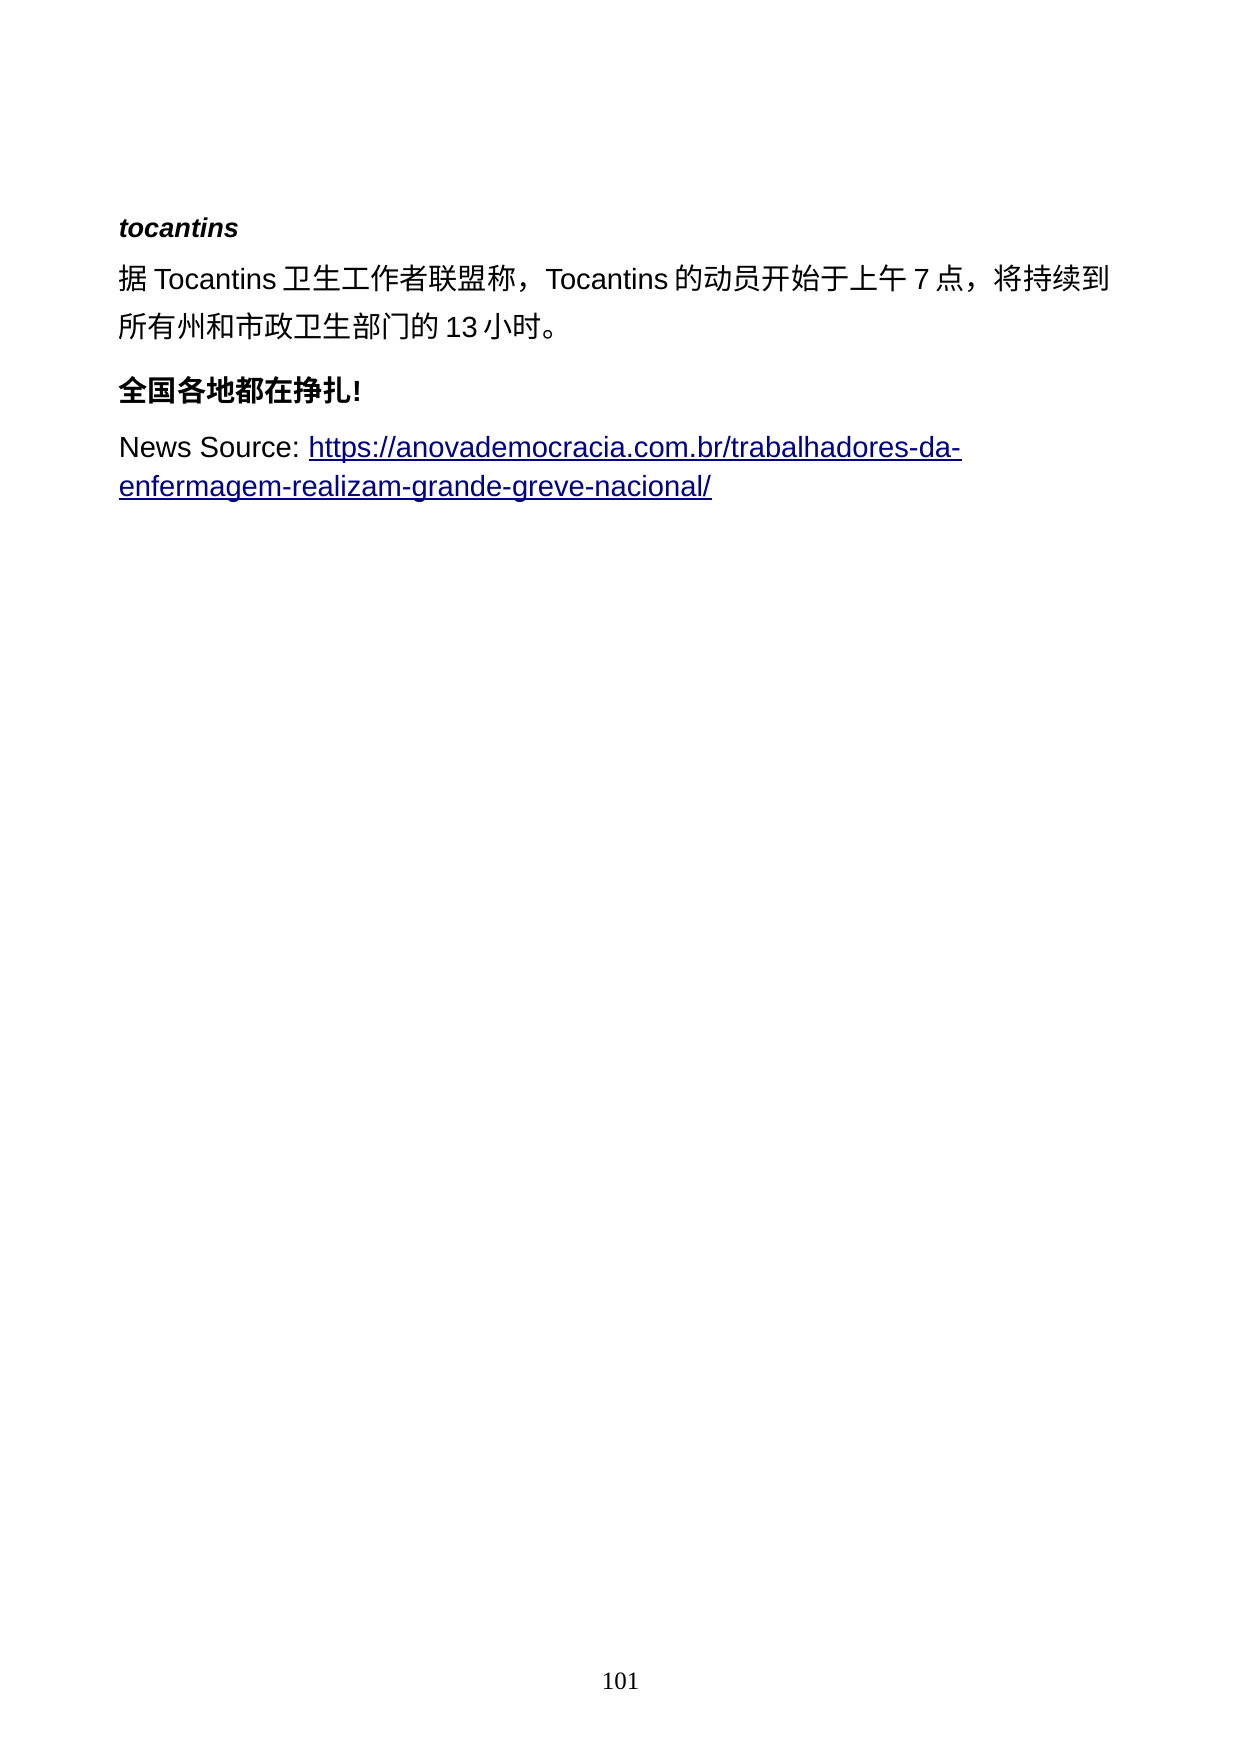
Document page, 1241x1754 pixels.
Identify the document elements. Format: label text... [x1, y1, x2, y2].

text 据Tocantins卫生工作者联盟称，Tocantins的动员开始于上午7点，将持续到所有州和市政卫生部门的13小时。 [118, 255, 1122, 346]
text News Source: https://anovademocracia.com.br/trabalhadores-da-enfermagem-realizam-grande-greve-nacional/ [118, 430, 1122, 502]
subtitle tocantins [118, 212, 1122, 243]
text 全国各地都在挣扎! [118, 367, 1122, 409]
